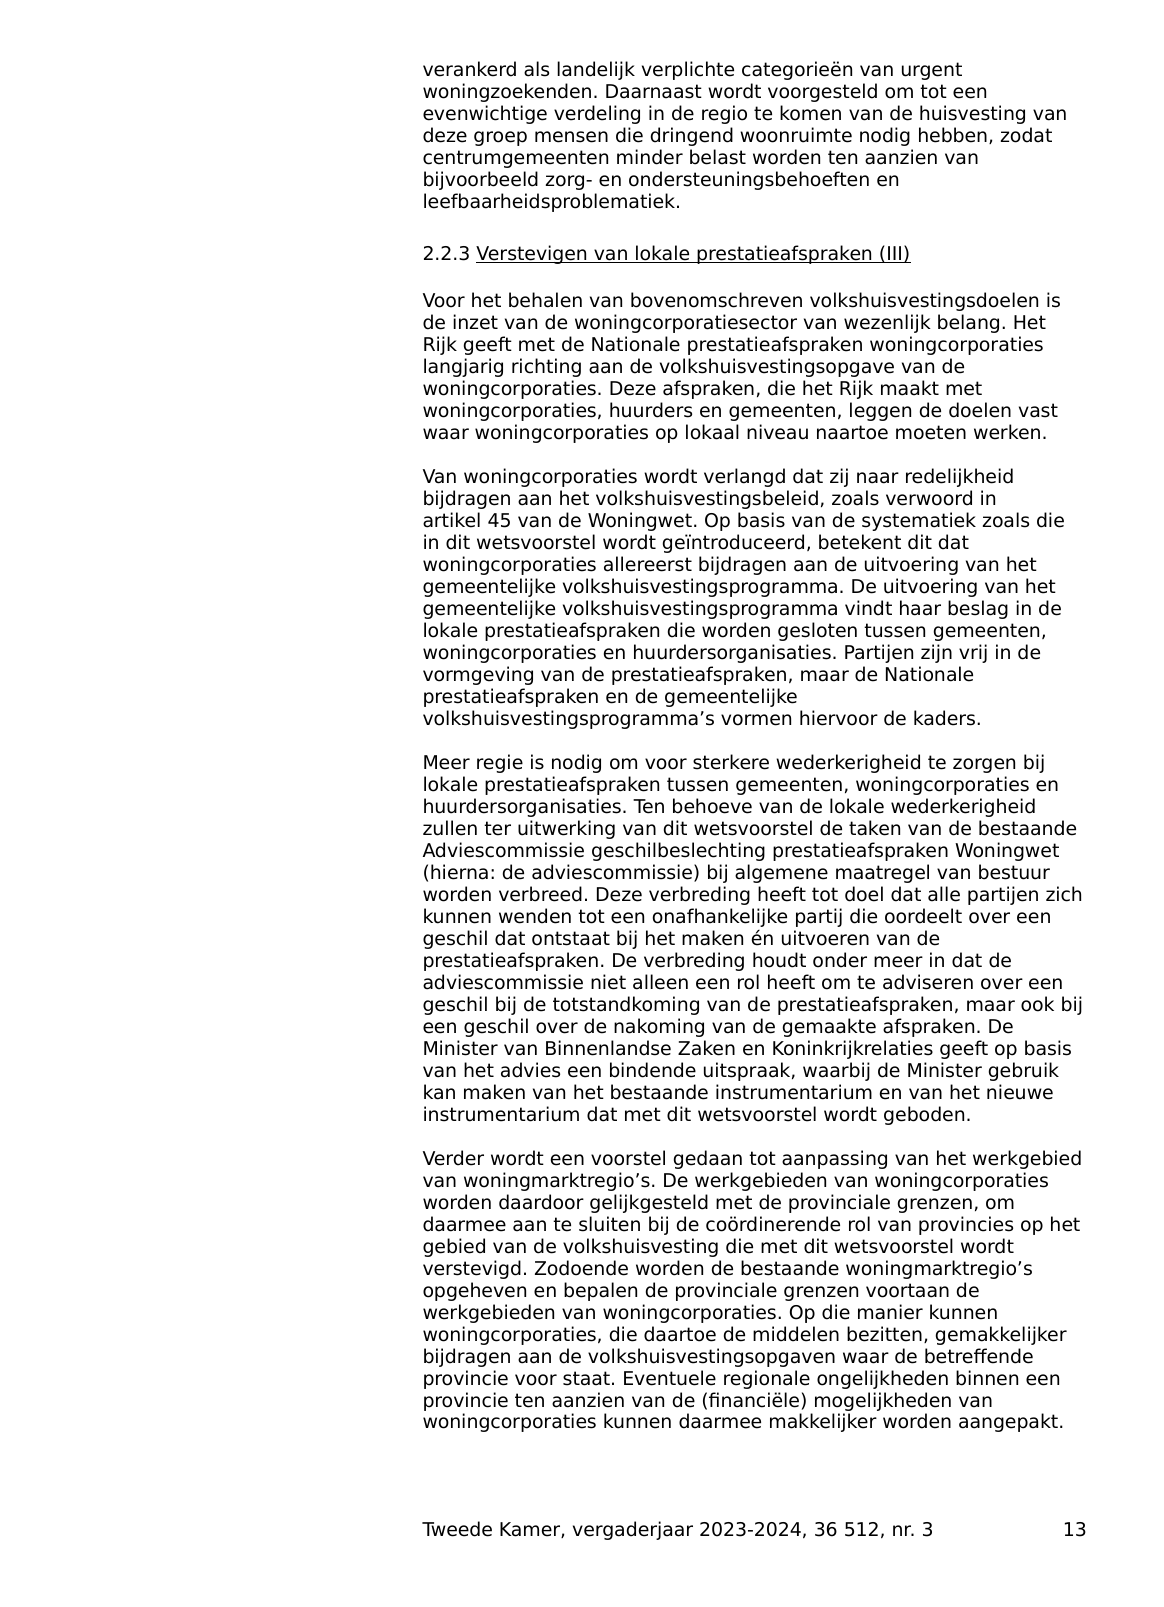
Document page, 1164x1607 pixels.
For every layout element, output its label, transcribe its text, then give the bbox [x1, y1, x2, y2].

text Meer regie is nodig om voor sterkere wederkerigheid te zorgen bij lokale prestatieafspraken tussen gemeenten, woningcorporaties en huurdersorganisaties. Ten behoeve van de lokale wederkerigheid zullen ter uitwerking van dit wetsvoorstel de taken van de bestaande Adviescommissie geschilbeslechting prestatieafspraken Woningwet (hierna: de adviescommissie) bij algemene maatregel van bestuur worden verbreed. Deze verbreding heeft tot doel dat alle partijen zich kunnen wenden tot een onafhankelijke partij die oordeelt over een geschil dat ontstaat bij het maken én uitvoeren van de prestatieafspraken. De verbreding houdt onder meer in dat de adviescommissie niet alleen een rol heeft om te adviseren over een geschil bij de totstandkoming van de prestatieafspraken, maar ook bij een geschil over de nakoming van de gemaakte afspraken. De Minister van Binnenlandse Zaken en Koninkrijkrelaties geeft op basis van het advies een bindende uitspraak, waarbij de Minister gebruik kan maken van het bestaande instrumentarium en van het nieuwe instrumentarium dat met dit wetsvoorstel wordt geboden. [422, 752, 1087, 1126]
subtitle 2.2.3 Verstevigen van lokale prestatieafspraken (III) [422, 243, 1087, 265]
text Voor het behalen van bovenomschreven volkshuisvestingsdoelen is de inzet van de woningcorporatiesector van wezenlijk belang. Het Rijk geeft met de Nationale prestatieafspraken woningcorporaties langjarig richting aan de volkshuisvestingsopgave van de woningcorporaties. Deze afspraken, die het Rijk maakt met woningcorporaties, huurders en gemeenten, leggen de doelen vast waar woningcorporaties op lokaal niveau naartoe moeten werken. [422, 290, 1087, 444]
text Van woningcorporaties wordt verlangd dat zij naar redelijkheid bijdragen aan het volkshuisvestingsbeleid, zoals verwoord in artikel 45 van de Woningwet. Op basis van de systematiek zoals die in dit wetsvoorstel wordt geïntroduceerd, betekent dit dat woningcorporaties allereerst bijdragen aan de uitvoering van het gemeentelijke volkshuisvestingsprogramma. De uitvoering van het gemeentelijke volkshuisvestingsprogramma vindt haar beslag in de lokale prestatieafspraken die worden gesloten tussen gemeenten, woningcorporaties en huurdersorganisaties. Partijen zijn vrij in de vormgeving van de prestatieafspraken, maar de Nationale prestatieafspraken en de gemeentelijke volkshuisvestingsprogramma’s vormen hiervoor de kaders. [422, 466, 1087, 730]
text verankerd als landelijk verplichte categorieën van urgent woningzoekenden. Daarnaast wordt voorgesteld om tot een evenwichtige verdeling in de regio te komen van de huisvesting van deze groep mensen die dringend woonruimte nodig hebben, zodat centrumgemeenten minder belast worden ten aanzien van bijvoorbeeld zorg- en ondersteuningsbehoeften en leefbaarheidsproblematiek. [422, 59, 1087, 213]
text Verder wordt een voorstel gedaan tot aanpassing van het werkgebied van woningmarktregio’s. De werkgebieden van woningcorporaties worden daardoor gelijkgesteld met de provinciale grenzen, om daarmee aan te sluiten bij de coördinerende rol van provincies op het gebied van de volkshuisvesting die met dit wetsvoorstel wordt verstevigd. Zodoende worden de bestaande woningmarktregio’s opgeheven en bepalen de provinciale grenzen voortaan de werkgebieden van woningcorporaties. Op die manier kunnen woningcorporaties, die daartoe de middelen bezitten, gemakkelijker bijdragen aan de volkshuisvestingsopgaven waar de betreffende provincie voor staat. Eventuele regionale ongelijkheden binnen een provincie ten aanzien van de (financiële) mogelijkheden van woningcorporaties kunnen daarmee makkelijker worden aangepakt. [422, 1148, 1087, 1433]
